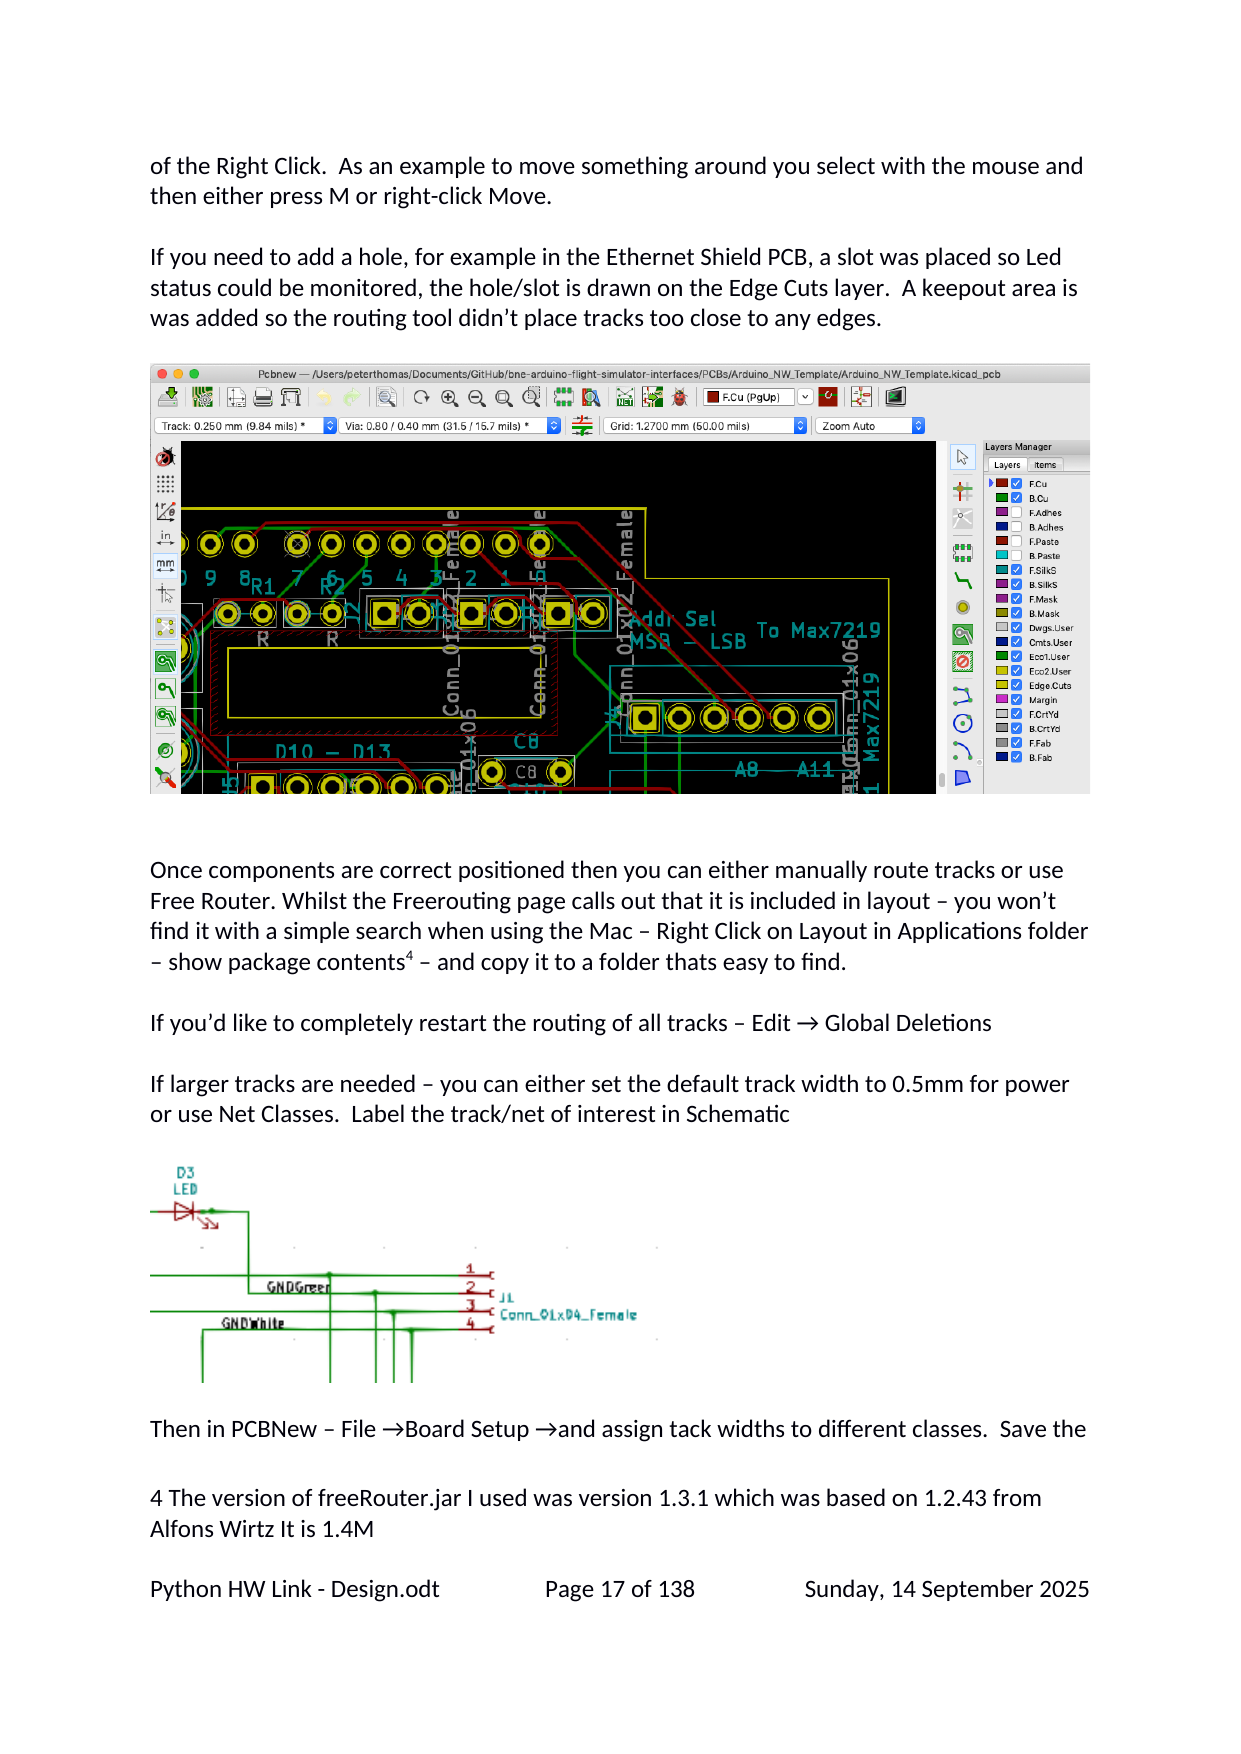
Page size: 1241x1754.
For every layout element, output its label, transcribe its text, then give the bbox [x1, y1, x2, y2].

text If you need to add a hole, for example in the Ethernet Shield PCB, a slot was placed so Led status could be monitored, the hole/slot is drawn on the Edge Cuts layer. A keepout area is was added so the routing tool didn’t place tracks too close to any edges. [150, 242, 1090, 333]
text If you’d like to completely restart the routing of all tracks – Edit → Global Deletions [150, 1007, 1090, 1038]
text If larger tracks are needed – you can either set the default track width to 0.5mm for power or use Net Classes. Label the track/net of interest in Schematic [150, 1068, 1090, 1129]
text Then in PCBNew – File →Board Setup →and assign tack widths to different classes. Save the [150, 1413, 1090, 1444]
text of the Right Click. As an example to move something around you select with the mouse and then either press M or right-click Move. [150, 150, 1090, 211]
picture [150, 1159, 675, 1383]
text The version of freeRouter.jar I used was version 1.3.1 which was based on 1.2.43 from Alfons Wirtz It is 1.4M [150, 1482, 1090, 1543]
picture [150, 363, 1091, 794]
text Once components are correct positioned then you can either manually route tracks or use Free Router. Whilst the Freerouting page calls out that it is included in layout – you won’t find it with a simple search when using the Mac – Right Click on Layout in Applications folder – show package contents – and copy it to a folder thats easy to find. [150, 854, 1090, 977]
